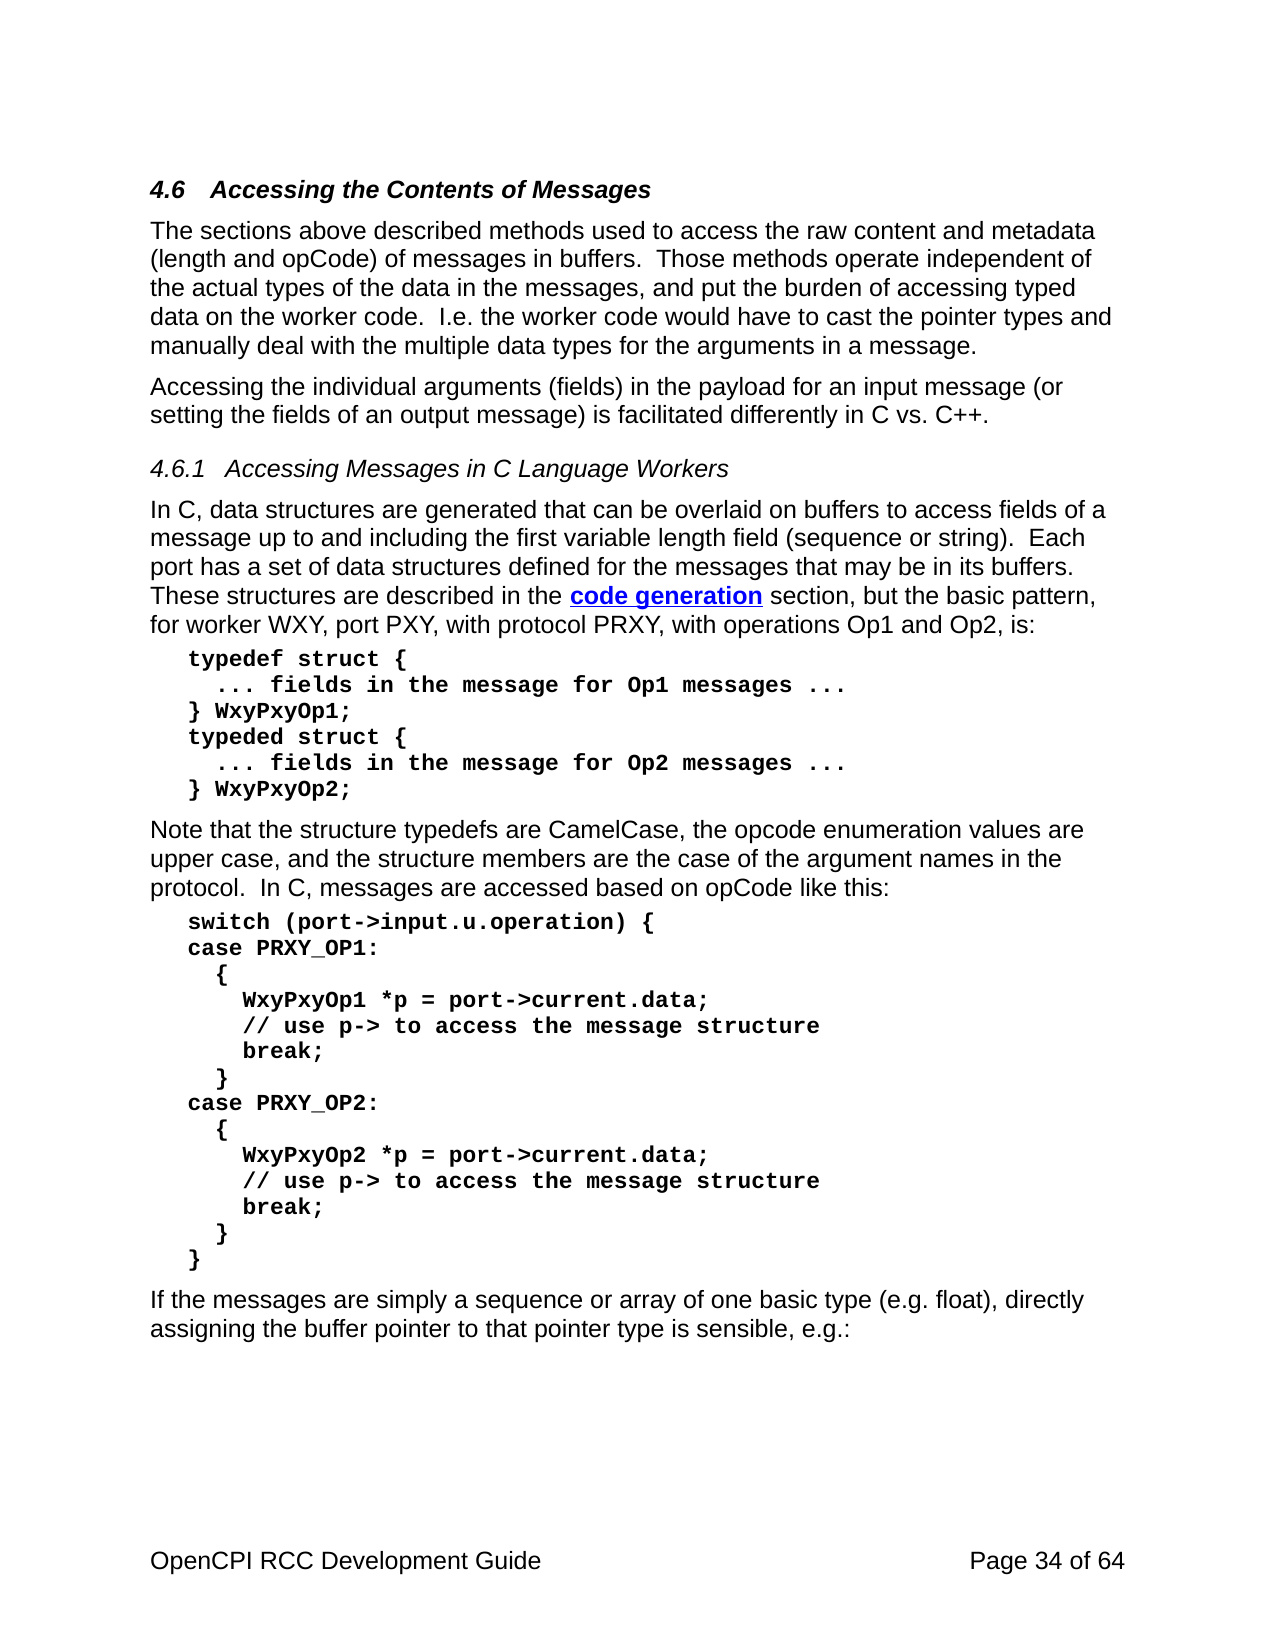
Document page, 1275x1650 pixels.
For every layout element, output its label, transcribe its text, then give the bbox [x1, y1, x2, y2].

text Accessing the individual arguments (fields) in the payload for an input message (or setting the fields of an output message) is facilitated differently in C vs. C++. [150, 371, 1125, 429]
text In C, data structures are generated that can be overlaid on buffers to access fields of a message up to and including the first variable length field (sequence or string). Each port has a set of data structures defined for the messages that may be in its buffers. These structures are described in the code generation section, but the basic pattern, for worker WXY, port PXY, with protocol PRXY, with operations Op1 and Op2, is: [150, 495, 1125, 638]
text If the messages are simply a sequence or array of one basic type (e.g. float), directly assigning the buffer pointer to that pointer type is sensible, e.g.: [150, 1285, 1125, 1343]
subtitle Accessing Messages in C Language Workers [150, 454, 1125, 483]
subtitle Accessing the Contents of Messages [150, 175, 1125, 204]
text Note that the structure typedefs are CamelCase, the opcode enumeration values are upper case, and the structure members are the case of the argument names in the protocol. In C, messages are accessed based on opCode like this: [150, 815, 1125, 901]
text switch (port->input.u.operation) { case PRXY_OP1: { WxyPxyOp1 *p = port->current.data; // use p-> to access the message structure break; } case PRXY_OP2: { WxyPxyOp2 *p = port->current.data; // use p-> to access the message structure break; } } [187, 910, 1125, 1273]
text typedef struct { ... fields in the message for Op1 messages ... } WxyPxyOp1; typeded struct { ... fields in the message for Op2 messages ... } WxyPxyOp2; [187, 647, 1125, 803]
text The sections above described methods used to access the raw content and metadata (length and opCode) of messages in buffers. Those methods operate independent of the actual types of the data in the messages, and put the burden of accessing typed data on the worker code. I.e. the worker code would have to cast the pointer types and manually deal with the multiple data types for the arguments in a message. [150, 216, 1125, 359]
